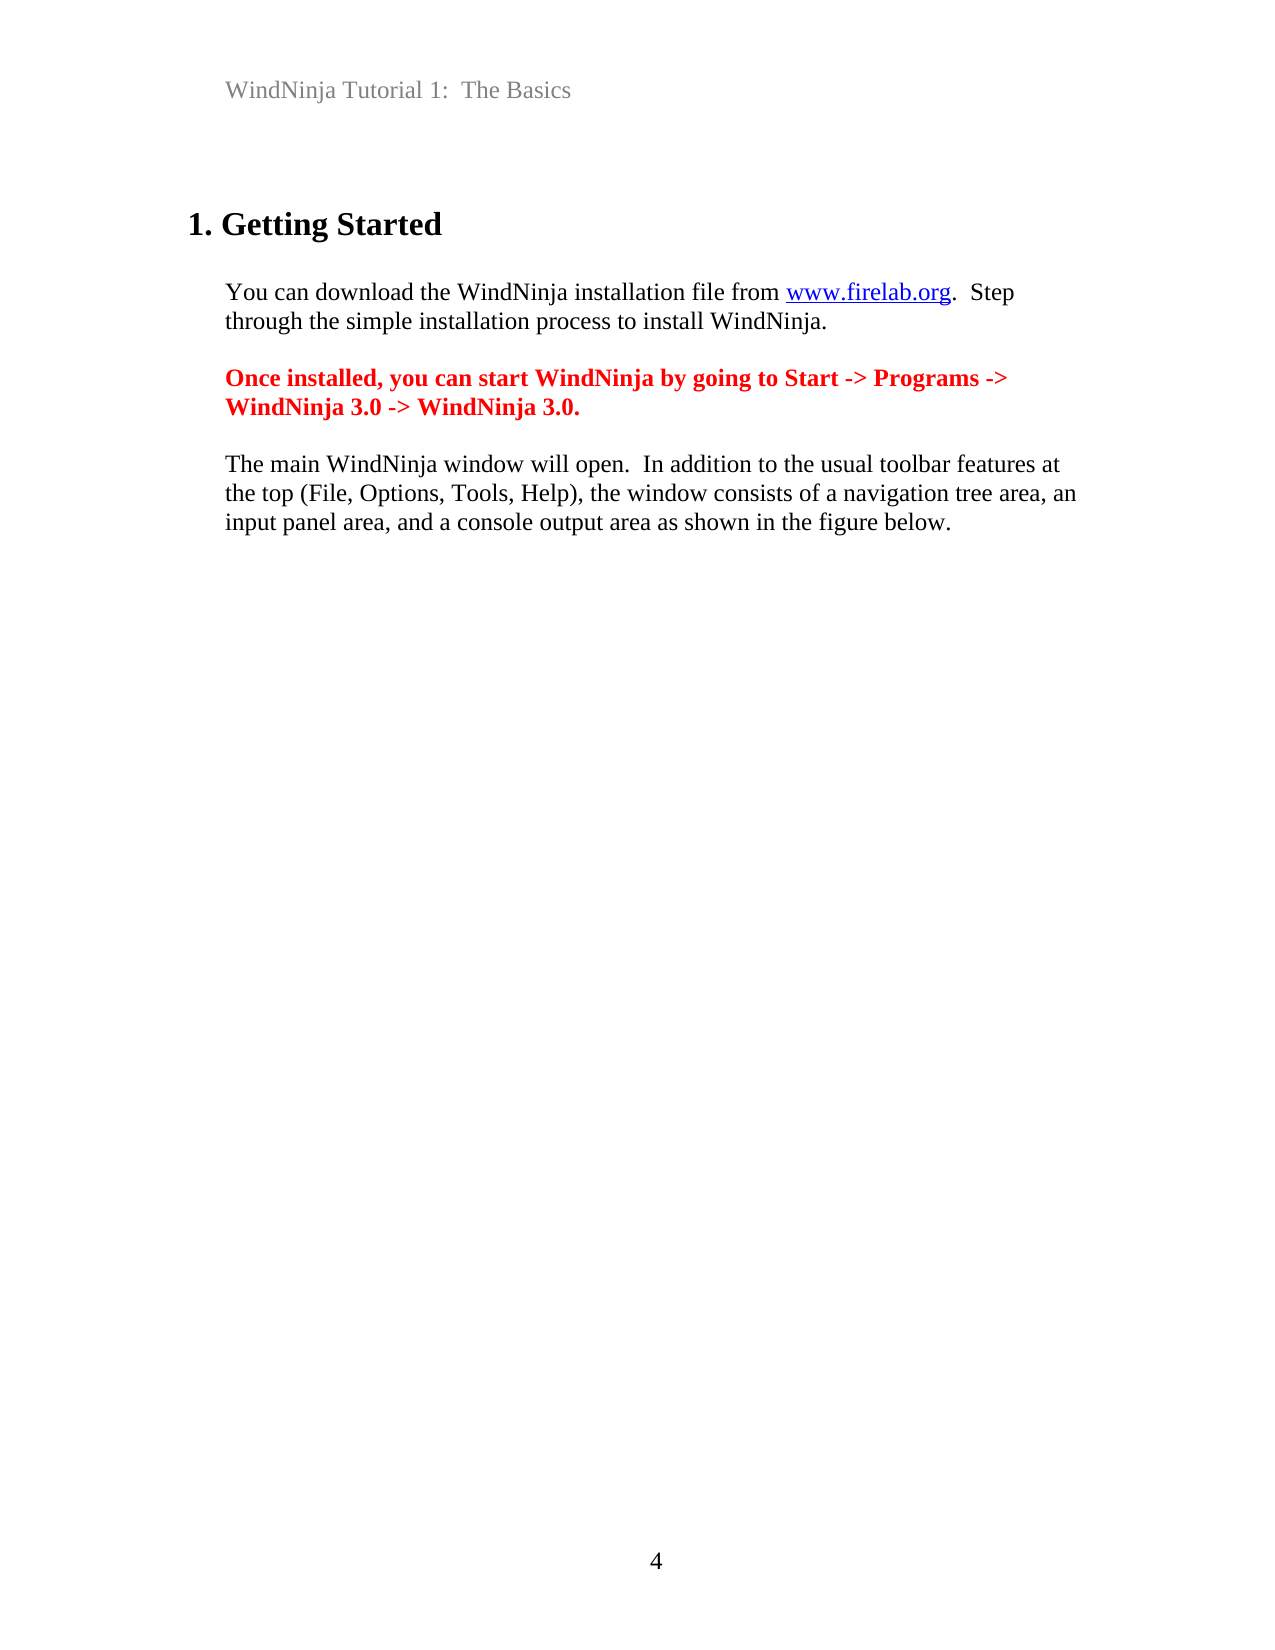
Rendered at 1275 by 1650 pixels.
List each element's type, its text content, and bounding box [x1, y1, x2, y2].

text You can download the WindNinja installation file from www.firelab.org. Step through the simple installation process to install WindNinja. [225, 277, 1087, 334]
text Once installed, you can start WindNinja by going to Start -> Programs -> WindNinja 3.0 -> WindNinja 3.0. [225, 363, 1087, 421]
text The main WindNinja window will open. In addition to the usual toolbar features at the top (File, Options, Tools, Help), the window consists of a navigation tree area, an input panel area, and a console output area as shown in the figure below. [225, 449, 1087, 536]
subtitle Getting Started [187, 204, 1087, 242]
